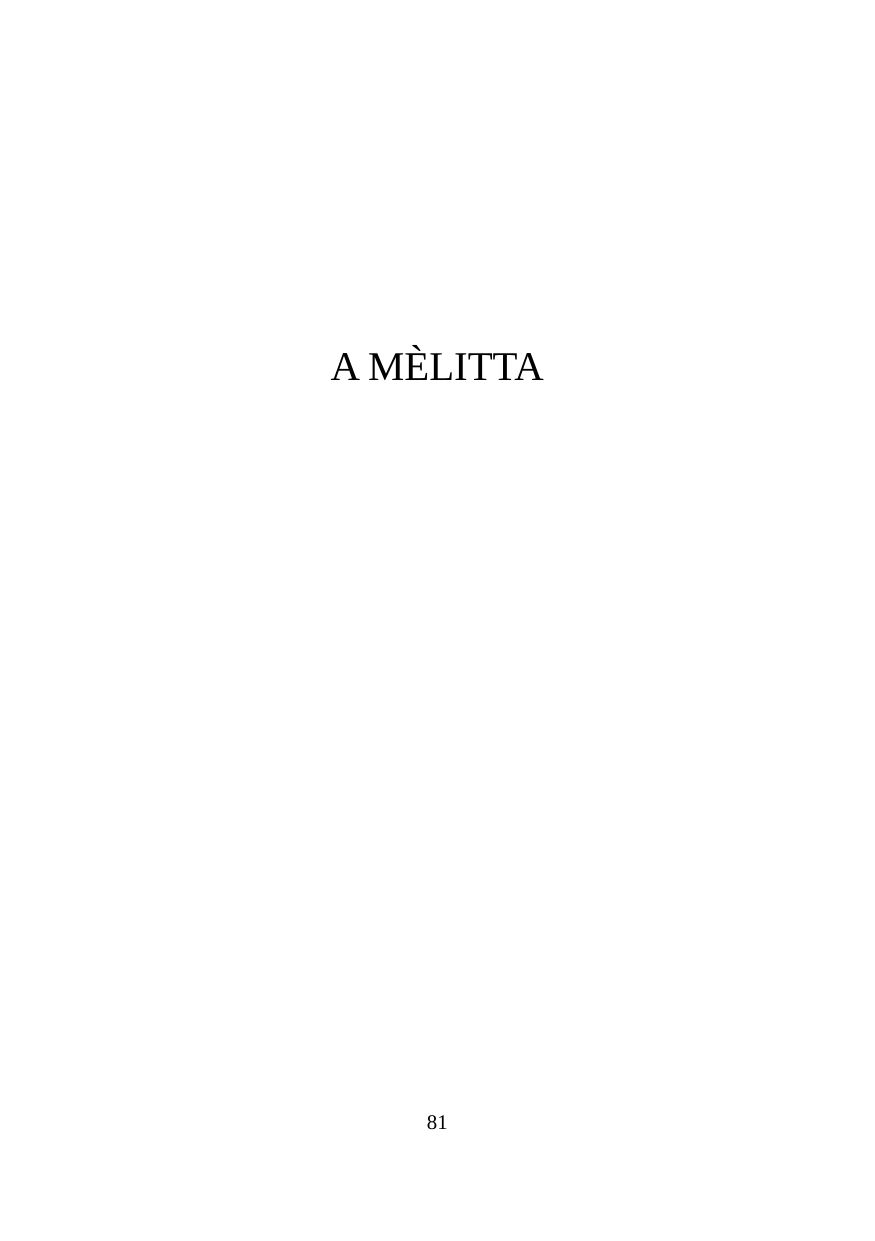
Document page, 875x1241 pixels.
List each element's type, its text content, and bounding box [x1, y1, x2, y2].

subtitle A MÈLITTA [106, 342, 768, 389]
